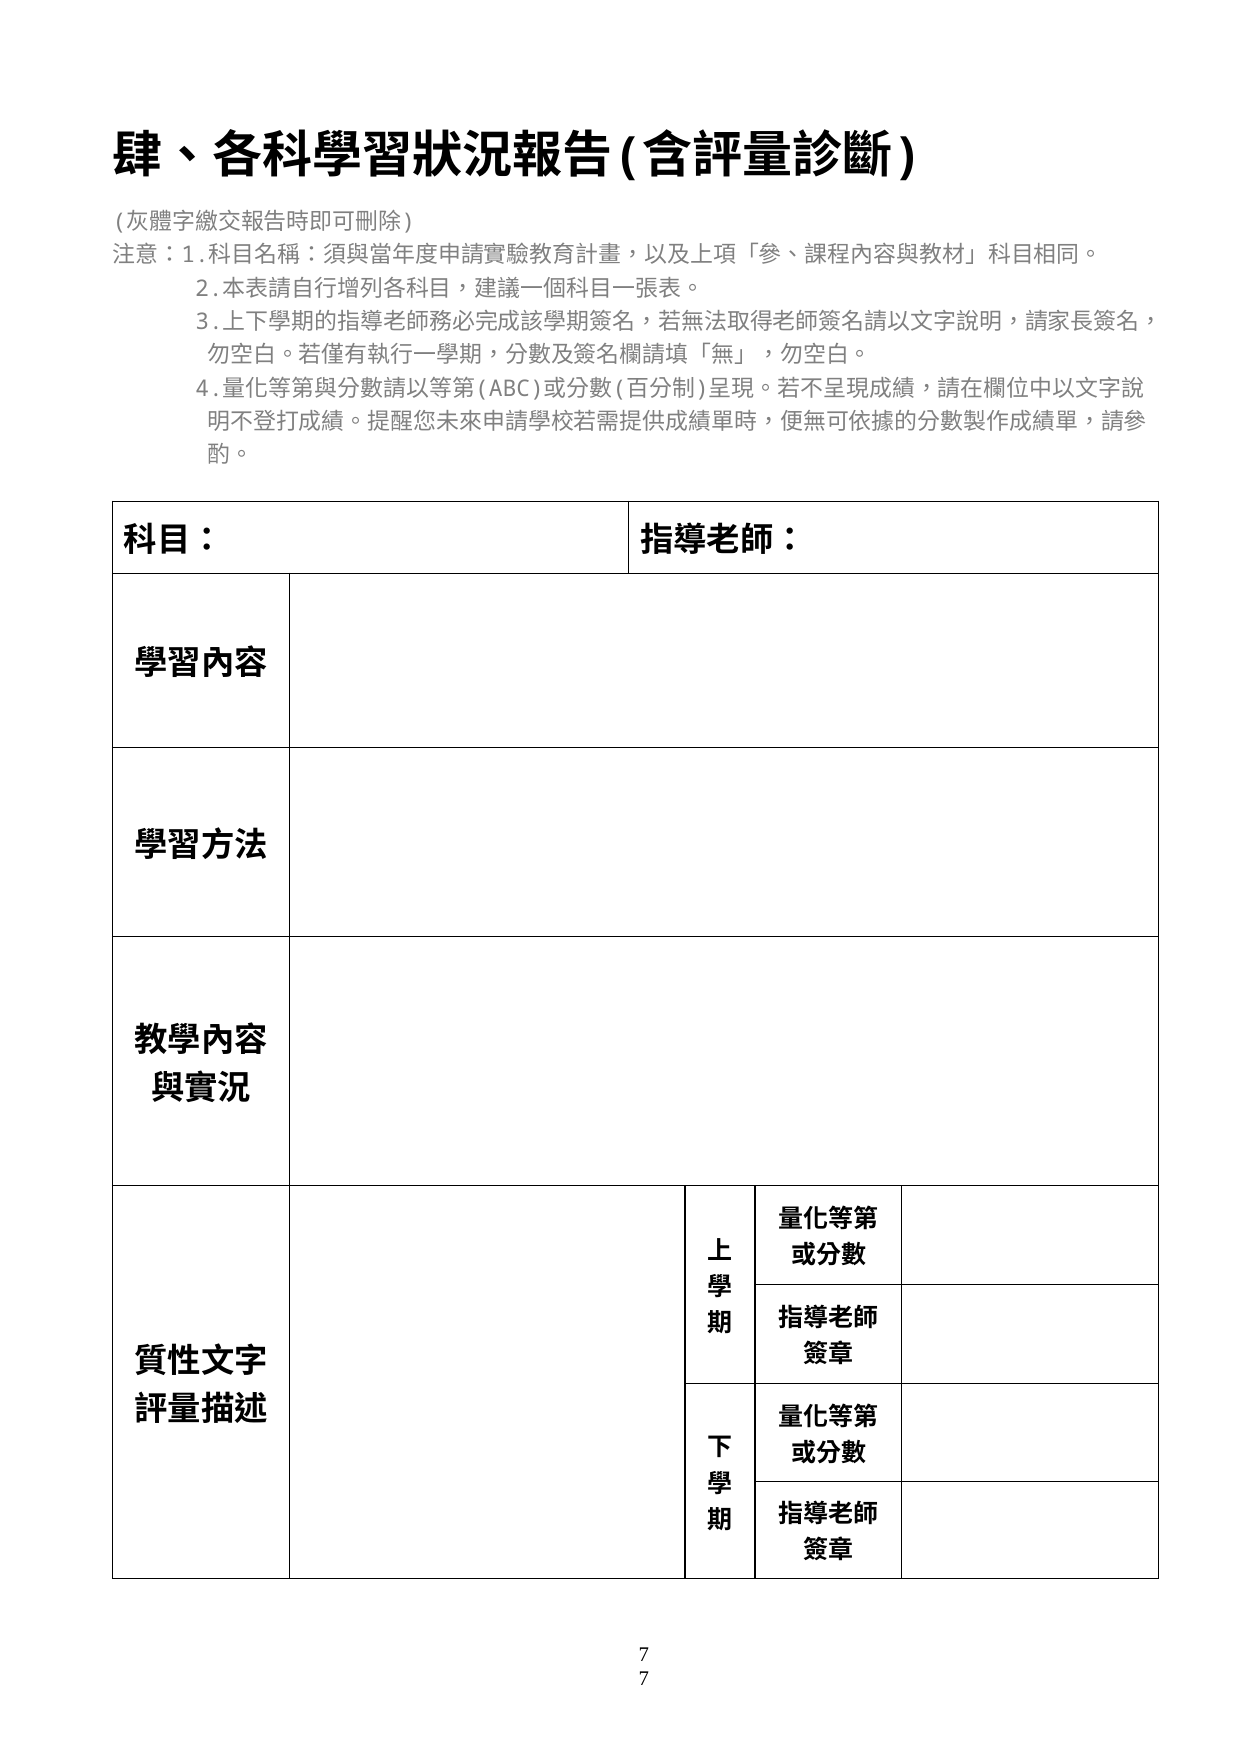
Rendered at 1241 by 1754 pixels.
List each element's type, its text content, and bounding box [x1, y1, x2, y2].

table_cell [902, 1186, 1158, 1284]
text 2.本表請自行增列各科目，建議一個科目一張表。 [112, 269, 1167, 303]
table_cell 學習內容 [113, 574, 289, 747]
table_cell [902, 1384, 1158, 1481]
table_header 指導老師： [629, 502, 1158, 572]
table_cell 下學期 [686, 1384, 754, 1578]
table_cell 量化等第或分數 [756, 1384, 901, 1481]
table_cell 上學期 [686, 1186, 754, 1383]
table_cell 指導老師 簽章 [756, 1285, 901, 1383]
table_cell [902, 1482, 1158, 1578]
text 3.上下學期的指導老師務必完成該學期簽名，若無法取得老師簽名請以文字說明，請家長簽名，勿空白。若僅有執行一學期，分數及簽名欄請填「無」，勿空白。 [113, 303, 1167, 369]
text 肆、各科學習狀況報告(含評量診斷) [112, 78, 1167, 203]
table_cell 學習方法 [113, 748, 289, 936]
table_cell 質性文字評量描述 [113, 1186, 289, 1578]
table_cell 量化等第或分數 [756, 1186, 901, 1284]
text 注意：1.科目名稱：須與當年度申請實驗教育計畫，以及上項「參、課程內容與教材」科目相同。 [112, 236, 1167, 269]
table_cell [290, 1186, 684, 1578]
text (灰體字繳交報告時即可刪除) [112, 203, 1167, 236]
text 4.量化等第與分數請以等第(ABC)或分數(百分制)呈現。若不呈現成績，請在欄位中以文字說明不登打成績。提醒您未來申請學校若需提供成績單時，便無可依據的分數製作成績單，請參酌。 [113, 369, 1167, 469]
table_cell [290, 748, 1158, 936]
table_cell [290, 937, 1158, 1185]
table_header 科目： [113, 502, 628, 572]
table_cell 教學內容與實況 [113, 937, 289, 1185]
table_cell [902, 1285, 1158, 1383]
table_cell 指導老師 簽章 [756, 1482, 901, 1578]
table_cell [290, 574, 1158, 747]
